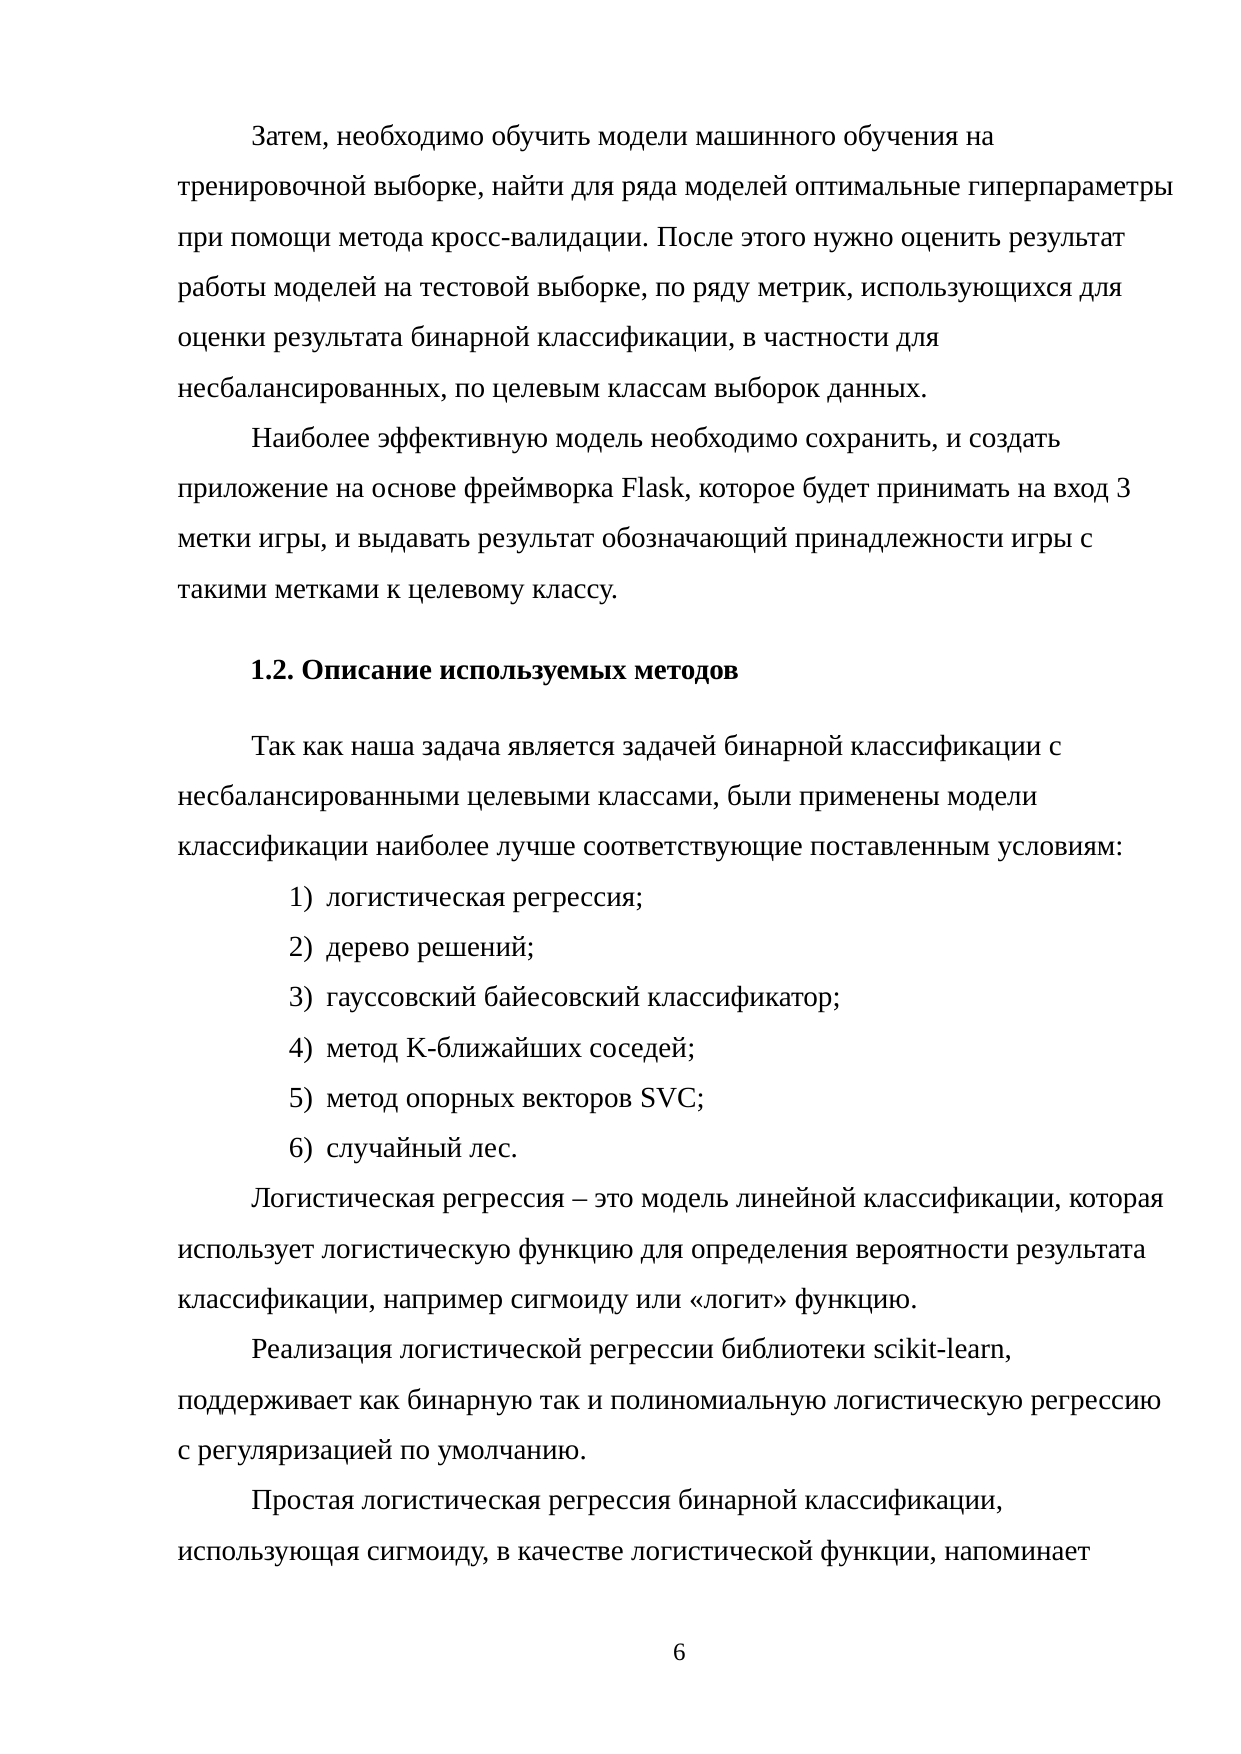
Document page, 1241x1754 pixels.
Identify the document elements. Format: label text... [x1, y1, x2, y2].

list гауссовский байесовский классификатор; [288, 979, 1181, 1013]
list случайный лес. [288, 1130, 1181, 1164]
list дерево решений; [288, 929, 1181, 963]
subtitle 1.2. Описание используемых методов [177, 652, 1181, 686]
text Реализация логистической регрессии библиотеки scikit-learn, поддерживает как бинарную так и полиномиальную логистическую регрессию с регуляризацией по умолчанию. [177, 1332, 1181, 1466]
text Затем, необходимо обучить модели машинного обучения на тренировочной выборке, найти для ряда моделей оптимальные гиперпараметры при помощи метода кросс-валидации. После этого нужно оценить результат работы моделей на тестовой выборке, по ряду метрик, использующихся для оценки результата бинарной классификации, в частности для несбалансированных, по целевым классам выборок данных. [177, 118, 1181, 403]
list логистическая регрессия; [288, 879, 1181, 912]
text Простая логистическая регрессия бинарной классификации, использующая сигмоиду, в качестве логистической функции, напоминает [177, 1482, 1181, 1566]
text Наиболее эффективную модель необходимо сохранить, и создать приложение на основе фреймворка Flask, которое будет принимать на вход 3 метки игры, и выдавать результат обозначающий принадлежности игры с такими метками к целевому классу. [177, 420, 1181, 604]
list метод опорных векторов SVC; [288, 1080, 1181, 1113]
text Так как наша задача является задачей бинарной классификации с несбалансированными целевыми классами, были применены модели классификации наиболее лучше соответствующие поставленным условиям: [177, 728, 1181, 862]
list метод K-ближайших соседей; [288, 1030, 1181, 1063]
text Логистическая регрессия – это модель линейной классификации, которая использует логистическую функцию для определения вероятности результата классификации, например сигмоиду или «логит» функцию. [177, 1181, 1181, 1315]
